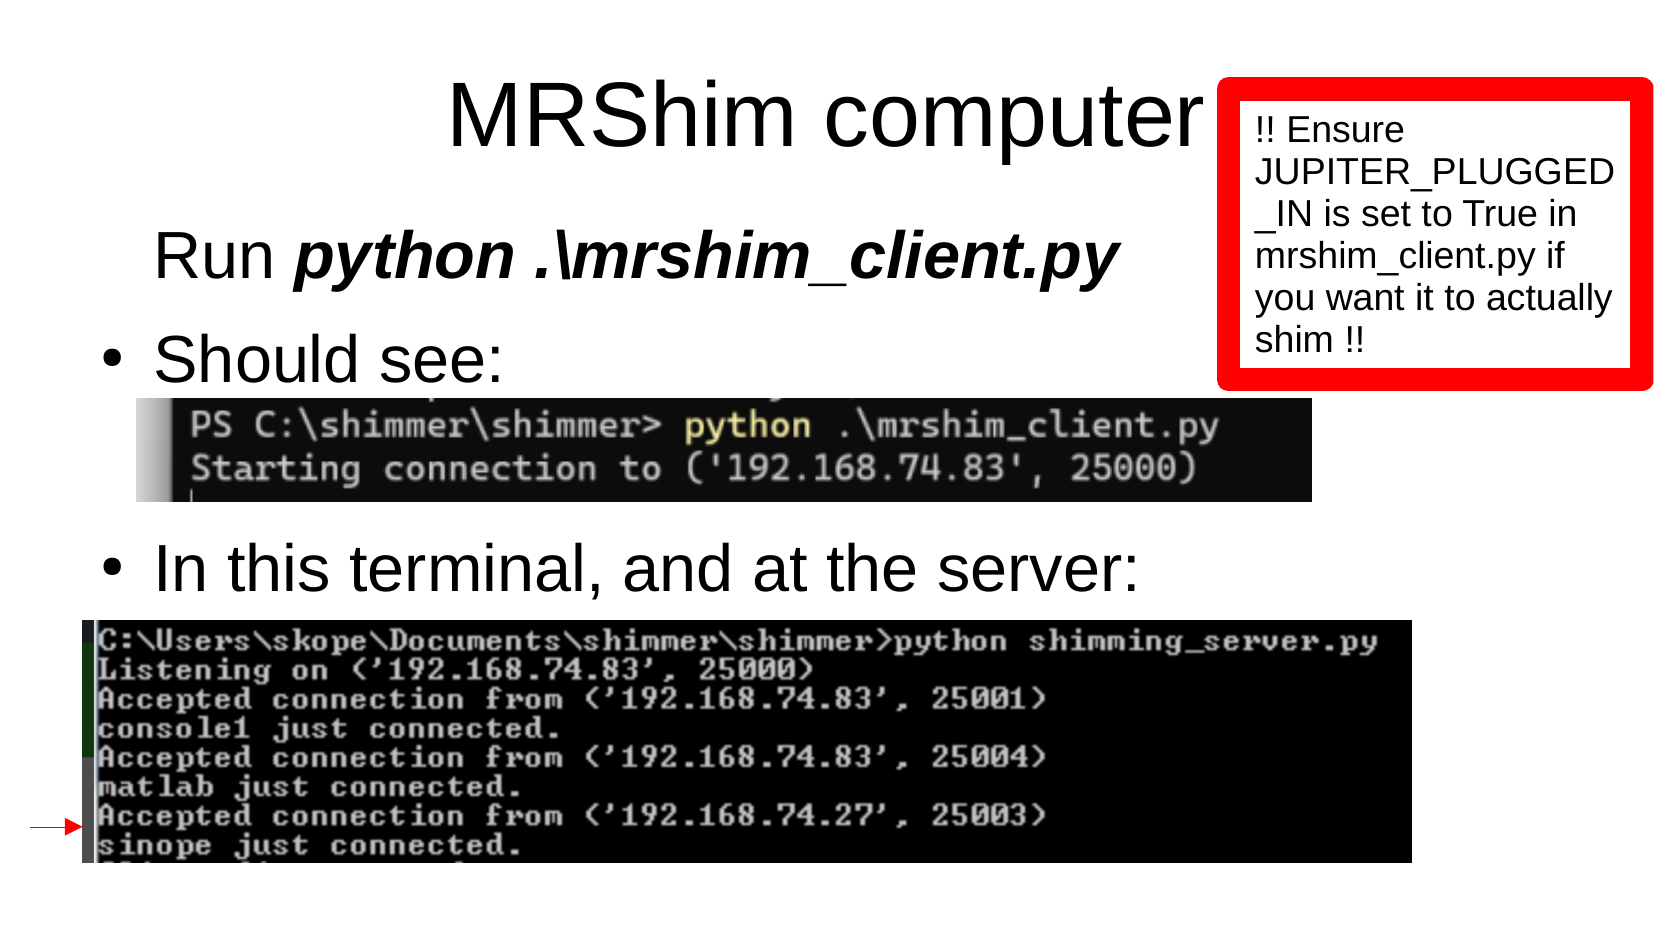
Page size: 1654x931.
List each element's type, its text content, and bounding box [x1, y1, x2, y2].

picture [82, 620, 1412, 863]
picture [136, 398, 1312, 502]
text_box !! Ensure JUPITER_PLUGGED_IN is set to True in mrshim_client.py if you want it to actually shim !! [1228, 89, 1642, 380]
title MRShim computer [82, 37, 1571, 193]
list Run python .\mrshim_client.py Should see: In this terminal, and at the server: [82, 217, 1571, 758]
